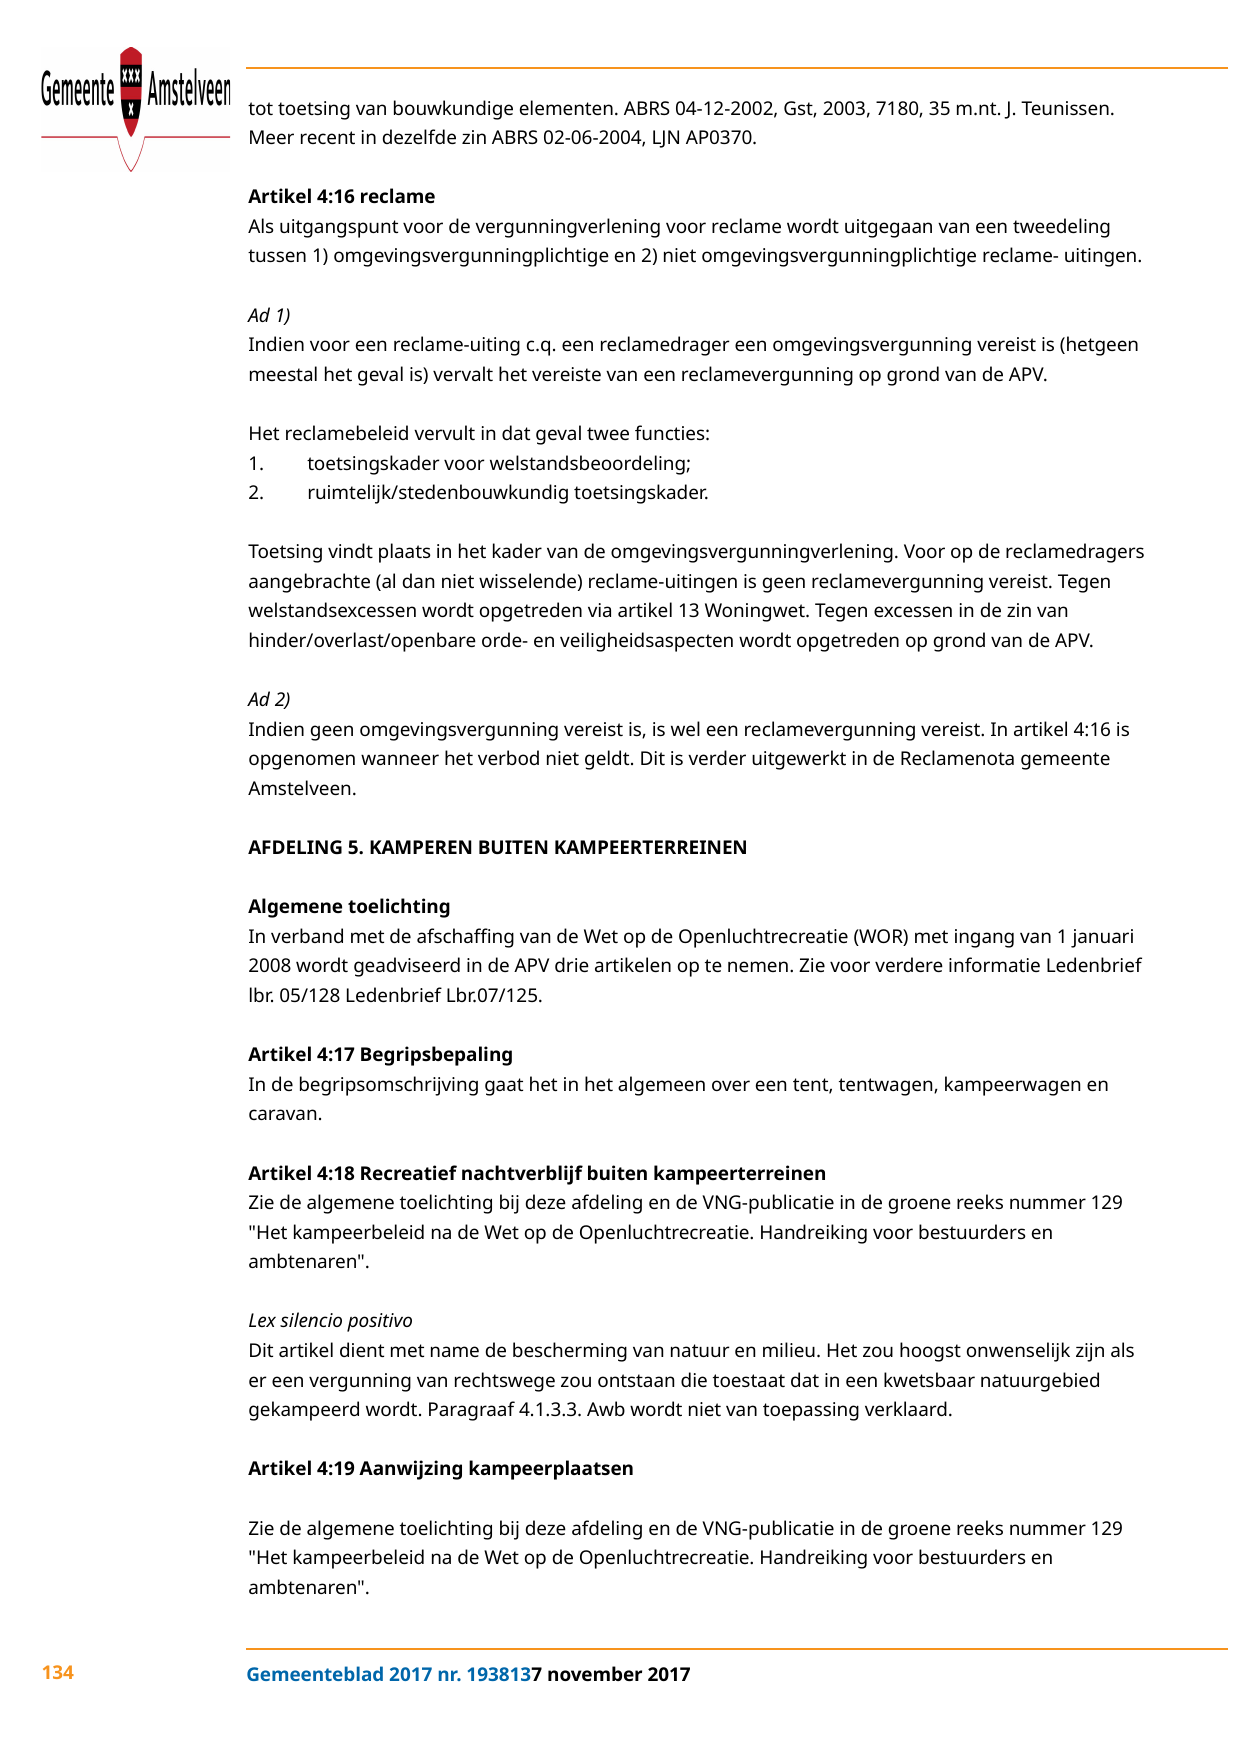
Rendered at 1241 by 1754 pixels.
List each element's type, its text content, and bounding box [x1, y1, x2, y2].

text Als uitgangspunt voor de vergunningverlening voor reclame wordt uitgegaan van een tweedeling tussen 1) omgevingsvergunningplichtige en 2) niet omgevingsvergunningplichtige reclame- uitingen. [248, 213, 1152, 268]
text Artikel 4:16 reclame [248, 183, 1152, 209]
text Dit artikel dient met name de bescherming van natuur en milieu. Het zou hoogst onwenselijk zijn als er een vergunning van rechtswege zou ontstaan die toestaat dat in een kwetsbaar natuurgebied gekampeerd wordt. Paragraaf 4.1.3.3. Awb wordt niet van toepassing verklaard. [248, 1337, 1152, 1422]
text Zie de algemene toelichting bij deze afdeling en de VNG-publicatie in de groene reeks nummer 129 "Het kampeerbeleid na de Wet op de Openluchtrecreatie. Handreiking voor bestuurders en ambtenaren". [248, 1189, 1152, 1274]
text Algemene toelichting [248, 893, 1152, 919]
text Artikel 4:17 Begripsbepaling [248, 1041, 1152, 1067]
text In verband met de afschaffing van de Wet op de Openluchtrecreatie (WOR) met ingang van 1 januari 2008 wordt geadviseerd in de APV drie artikelen op te nemen. Zie voor verdere informatie Ledenbrief lbr. 05/128 Ledenbrief Lbr.07/125. [248, 923, 1152, 1008]
text In de begripsomschrijving gaat het in het algemeen over een tent, tentwagen, kampeerwagen en caravan. [248, 1071, 1152, 1126]
text tot toetsing van bouwkundige elementen. ABRS 04-12-2002, Gst, 2003, 7180, 35 m.nt. J. Teunissen. [248, 95, 1152, 121]
text Ad 1) [248, 302, 1152, 328]
picture [41, 47, 231, 172]
text Toetsing vindt plaats in het kader van de omgevingsvergunningverlening. Voor op de reclamedragers aangebrachte (al dan niet wisselende) reclame-uitingen is geen reclamevergunning vereist. Tegen welstandsexcessen wordt opgetreden via artikel 13 Woningwet. Tegen excessen in de zin van hinder/overlast/openbare orde- en veiligheidsaspecten wordt opgetreden op grond van de APV. [248, 538, 1152, 653]
text Artikel 4:19 Aanwijzing kampeerplaatsen [248, 1456, 1152, 1481]
text Ad 2) [248, 686, 1152, 712]
text AFDELING 5. KAMPEREN BUITEN KAMPEERTERREINEN [248, 834, 1152, 860]
text Indien voor een reclame-uiting c.q. een reclamedrager een omgevingsvergunning vereist is (hetgeen meestal het geval is) vervalt het vereiste van een reclamevergunning op grond van de APV. [248, 331, 1152, 387]
text Het reclamebeleid vervult in dat geval twee functies: [248, 420, 1152, 446]
text Zie de algemene toelichting bij deze afdeling en de VNG-publicatie in de groene reeks nummer 129 "Het kampeerbeleid na de Wet op de Openluchtrecreatie. Handreiking voor bestuurders en ambtenaren". [248, 1515, 1152, 1600]
list toetsingskader voor welstandsbeoordeling; [248, 450, 1152, 476]
text Indien geen omgevingsvergunning vereist is, is wel een reclamevergunning vereist. In artikel 4:16 is opgenomen wanneer het verbod niet geldt. Dit is verder uitgewerkt in de Reclamenota gemeente Amstelveen. [248, 716, 1152, 801]
text Artikel 4:18 Recreatief nachtverblijf buiten kampeerterreinen [248, 1160, 1152, 1186]
text Lex silencio positivo [248, 1308, 1152, 1333]
list ruimtelijk/stedenbouwkundig toetsingskader. [248, 479, 1152, 505]
text Meer recent in dezelfde zin ABRS 02-06-2004, LJN AP0370. [248, 124, 1152, 150]
